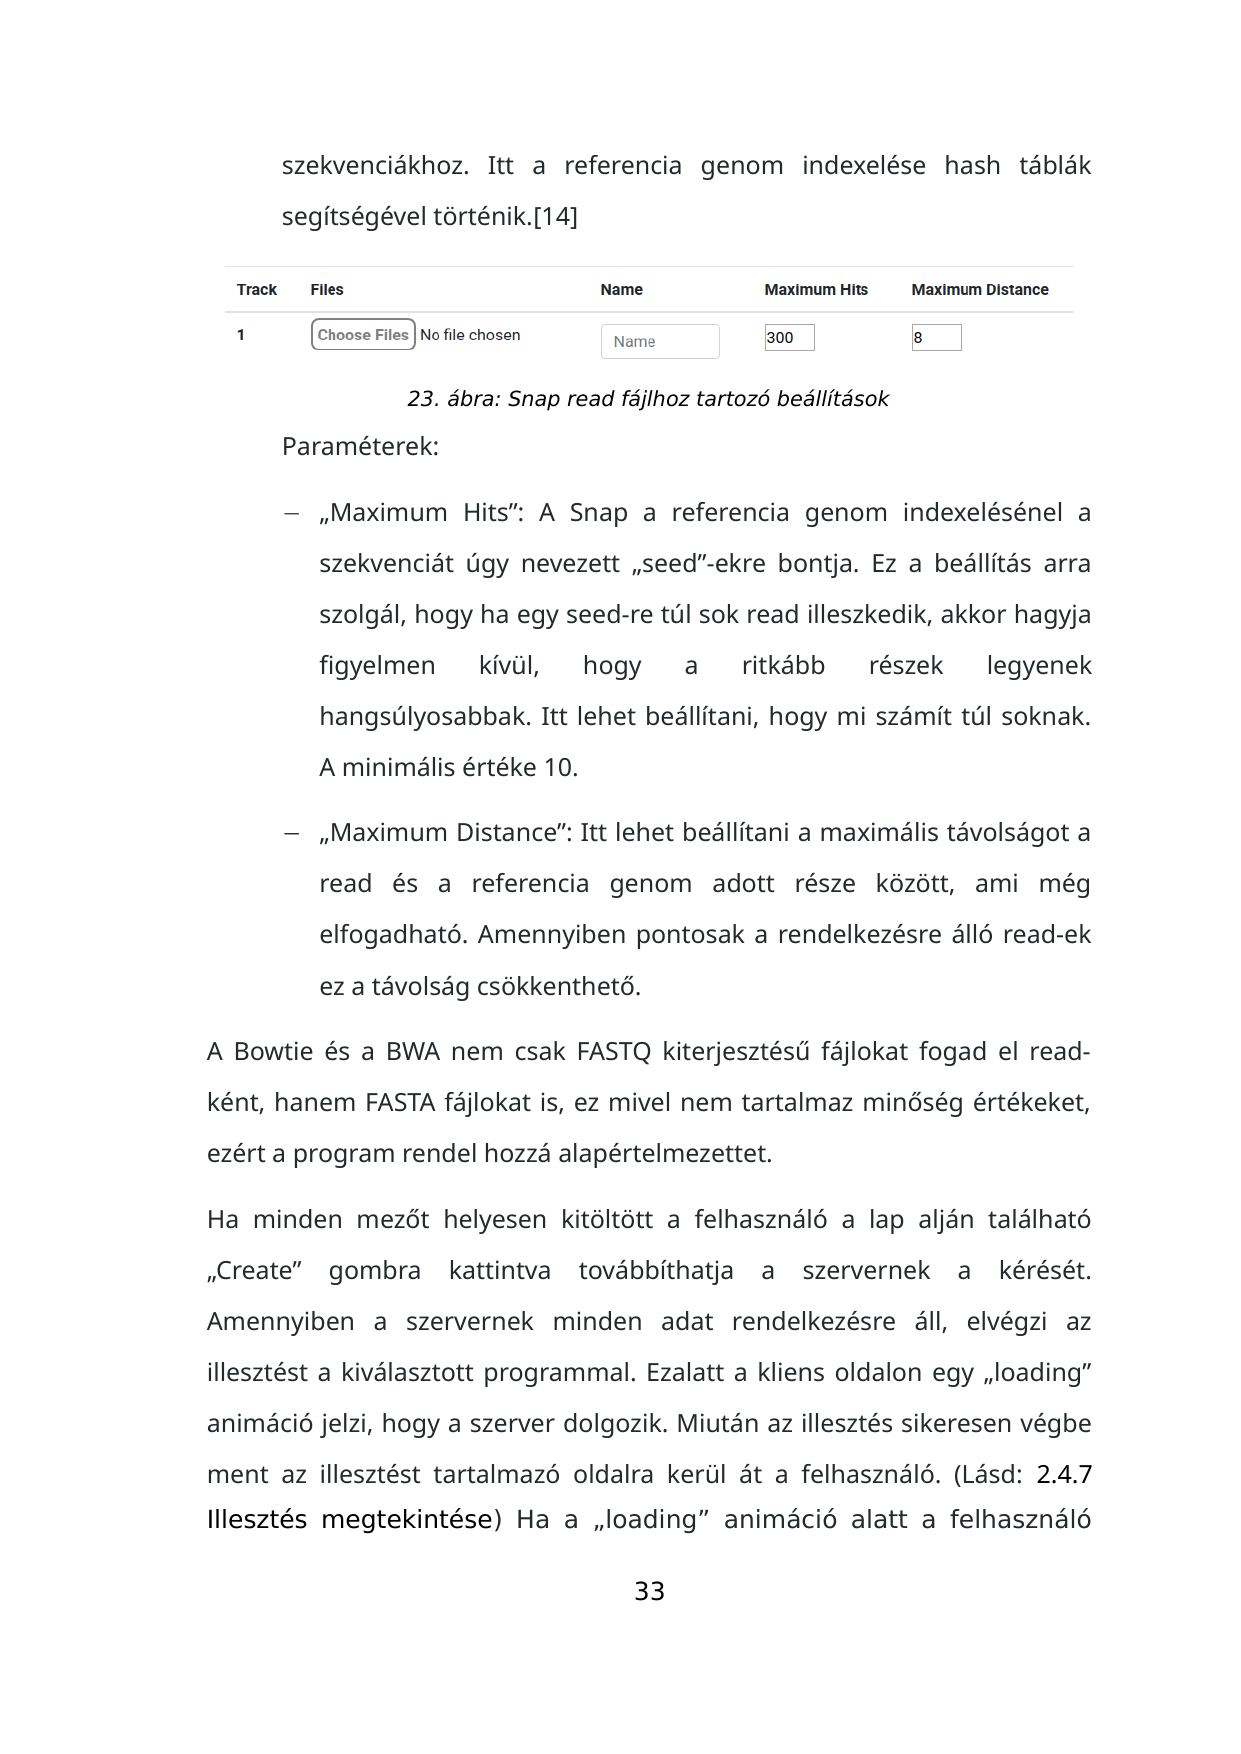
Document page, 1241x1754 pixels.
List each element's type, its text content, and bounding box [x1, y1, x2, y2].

picture [225, 264, 1074, 371]
list 23. ábra: Snap read fájlhoz tartozó beállítások [225, 371, 1074, 412]
list „Maximum Hits”: A Snap a referencia genom indexelésénel a szekvenciát úgy nevezett „seed”-ekre bontja. Ez a beállítás arra szolgál, hogy ha egy seed-re túl sok read illeszkedik, akkor hagyja figyelmen kívül, hogy a ritkább részek legyenek hangsúlyosabbak. Itt lehet beállítani, hogy mi számít túl soknak. A minimális értéke 10. [282, 494, 1093, 783]
text A Bowtie és a BWA nem csak FASTQ kiterjesztésű fájlokat fogad el read-ként, hanem FASTA fájlokat is, ez mivel nem tartalmaz minőség értékeket, ezért a program rendel hozzá alapértelmezettet. [207, 1034, 1093, 1170]
list szekvenciákhoz. Itt a referencia genom indexelése hash táblák segítségével történik.[14] [244, 148, 1093, 233]
text Ha minden mezőt helyesen kitöltött a felhasználó a lap alján található „Create” gombra kattintva továbbíthatja a szervernek a kérését. Amennyiben a szervernek minden adat rendelkezésre áll, elvégzi az illesztést a kiválasztott programmal. Ezalatt a kliens oldalon egy „loading” animáció jelzi, hogy a szerver dolgozik. Miután az illesztés sikeresen végbe ment az illesztést tartalmazó oldalra kerül át a felhasználó. (Lásd: 2.4.7 Illesztés megtekintése) Ha a „loading” animáció alatt a felhasználó [207, 1201, 1093, 1534]
list Paraméterek: [244, 371, 1093, 463]
list „Maximum Distance”: Itt lehet beállítani a maximális távolságot a read és a referencia genom adott része között, ami még elfogadható. Amennyiben pontosak a rendelkezésre álló read-ek ez a távolság csökkenthető. [282, 815, 1093, 1002]
